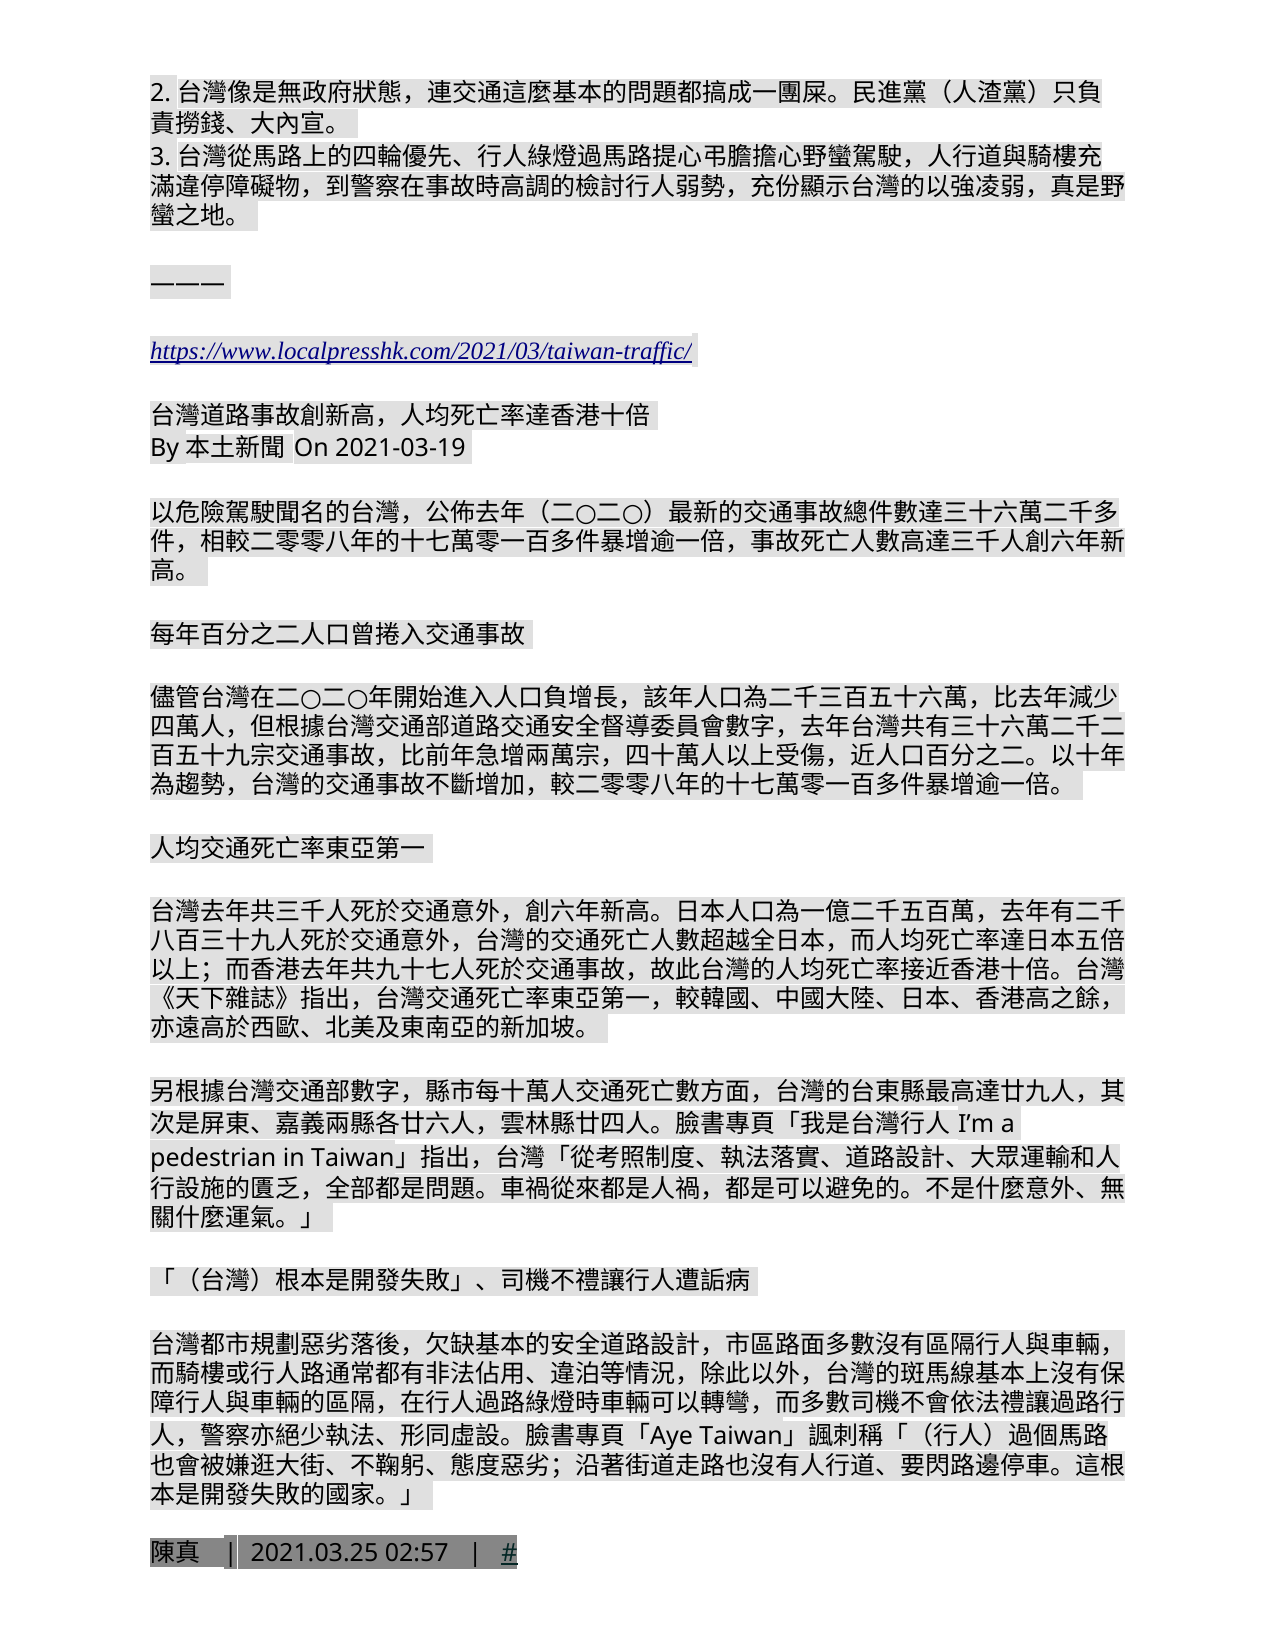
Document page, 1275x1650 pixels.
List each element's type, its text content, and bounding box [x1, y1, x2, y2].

text 陳真 | 2021.03.25 02:57 | # [150, 1535, 1125, 1569]
text 2. 台灣像是無政府狀態，連交通這麼基本的問題都搞成一團屎。民進黨（人渣黨）只負責撈錢、大內宣。 3. 台灣從馬路上的四輪優先、行人綠燈過馬路提心弔膽擔心野蠻駕駛，人行道與騎樓充滿違停障礙物，到警察在事故時高調的檢討行人弱勢，充份顯示台灣的以強凌弱，真是野蠻之地。 ——— https://www.localpresshk.com/2021/03/taiwan-traffic/ 台灣道路事故創新高，人均死亡率達香港十倍 By 本土新聞 On 2021-03-19 以危險駕駛聞名的台灣，公佈去年（二○二○）最新的交通事故總件數達三十六萬二千多件，相較二零零八年的十七萬零一百多件暴增逾一倍，事故死亡人數高達三千人創六年新高。 每年百分之二人口曾捲入交通事故 儘管台灣在二○二○年開始進入人口負增長，該年人口為二千三百五十六萬，比去年減少四萬人，但根據台灣交通部道路交通安全督導委員會數字，去年台灣共有三十六萬二千二百五十九宗交通事故，比前年急增兩萬宗，四十萬人以上受傷，近人口百分之二。以十年為趨勢，台灣的交通事故不斷增加，較二零零八年的十七萬零一百多件暴增逾一倍。 人均交通死亡率東亞第一 台灣去年共三千人死於交通意外，創六年新高。日本人口為一億二千五百萬，去年有二千八百三十九人死於交通意外，台灣的交通死亡人數超越全日本，而人均死亡率達日本五倍以上；而香港去年共九十七人死於交通事故，故此台灣的人均死亡率接近香港十倍。台灣《天下雜誌》指出，台灣交通死亡率東亞第一，較韓國、中國大陸、日本、香港高之餘，亦遠高於西歐、北美及東南亞的新加坡。 另根據台灣交通部數字，縣市每十萬人交通死亡數方面，台灣的台東縣最高達廿九人，其次是屏東、嘉義兩縣各廿六人，雲林縣廿四人。臉書專頁「我是台灣行人 I’m a pedestrian in Taiwan」指出，台灣「從考照制度、執法落實、道路設計、大眾運輸和人行設施的匱乏，全部都是問題。車禍從來都是人禍，都是可以避免的。不是什麼意外、無關什麼運氣。」 「（台灣）根本是開發失敗」、司機不禮讓行人遭詬病 台灣都市規劃惡劣落後，欠缺基本的安全道路設計，市區路面多數沒有區隔行人與車輛，而騎樓或行人路通常都有非法佔用、違泊等情況，除此以外，台灣的斑馬線基本上沒有保障行人與車輛的區隔，在行人過路綠燈時車輛可以轉彎，而多數司機不會依法禮讓過路行人，警察亦絕少執法、形同虛設。臉書專頁「Aye Taiwan」諷刺稱「（行人）過個馬路也會被嫌逛大街、不鞠躬、態度惡劣；沿著街道走路也沒有人行道、要閃路邊停車。這根本是開發失敗的國家。」 [150, 75, 1125, 1510]
